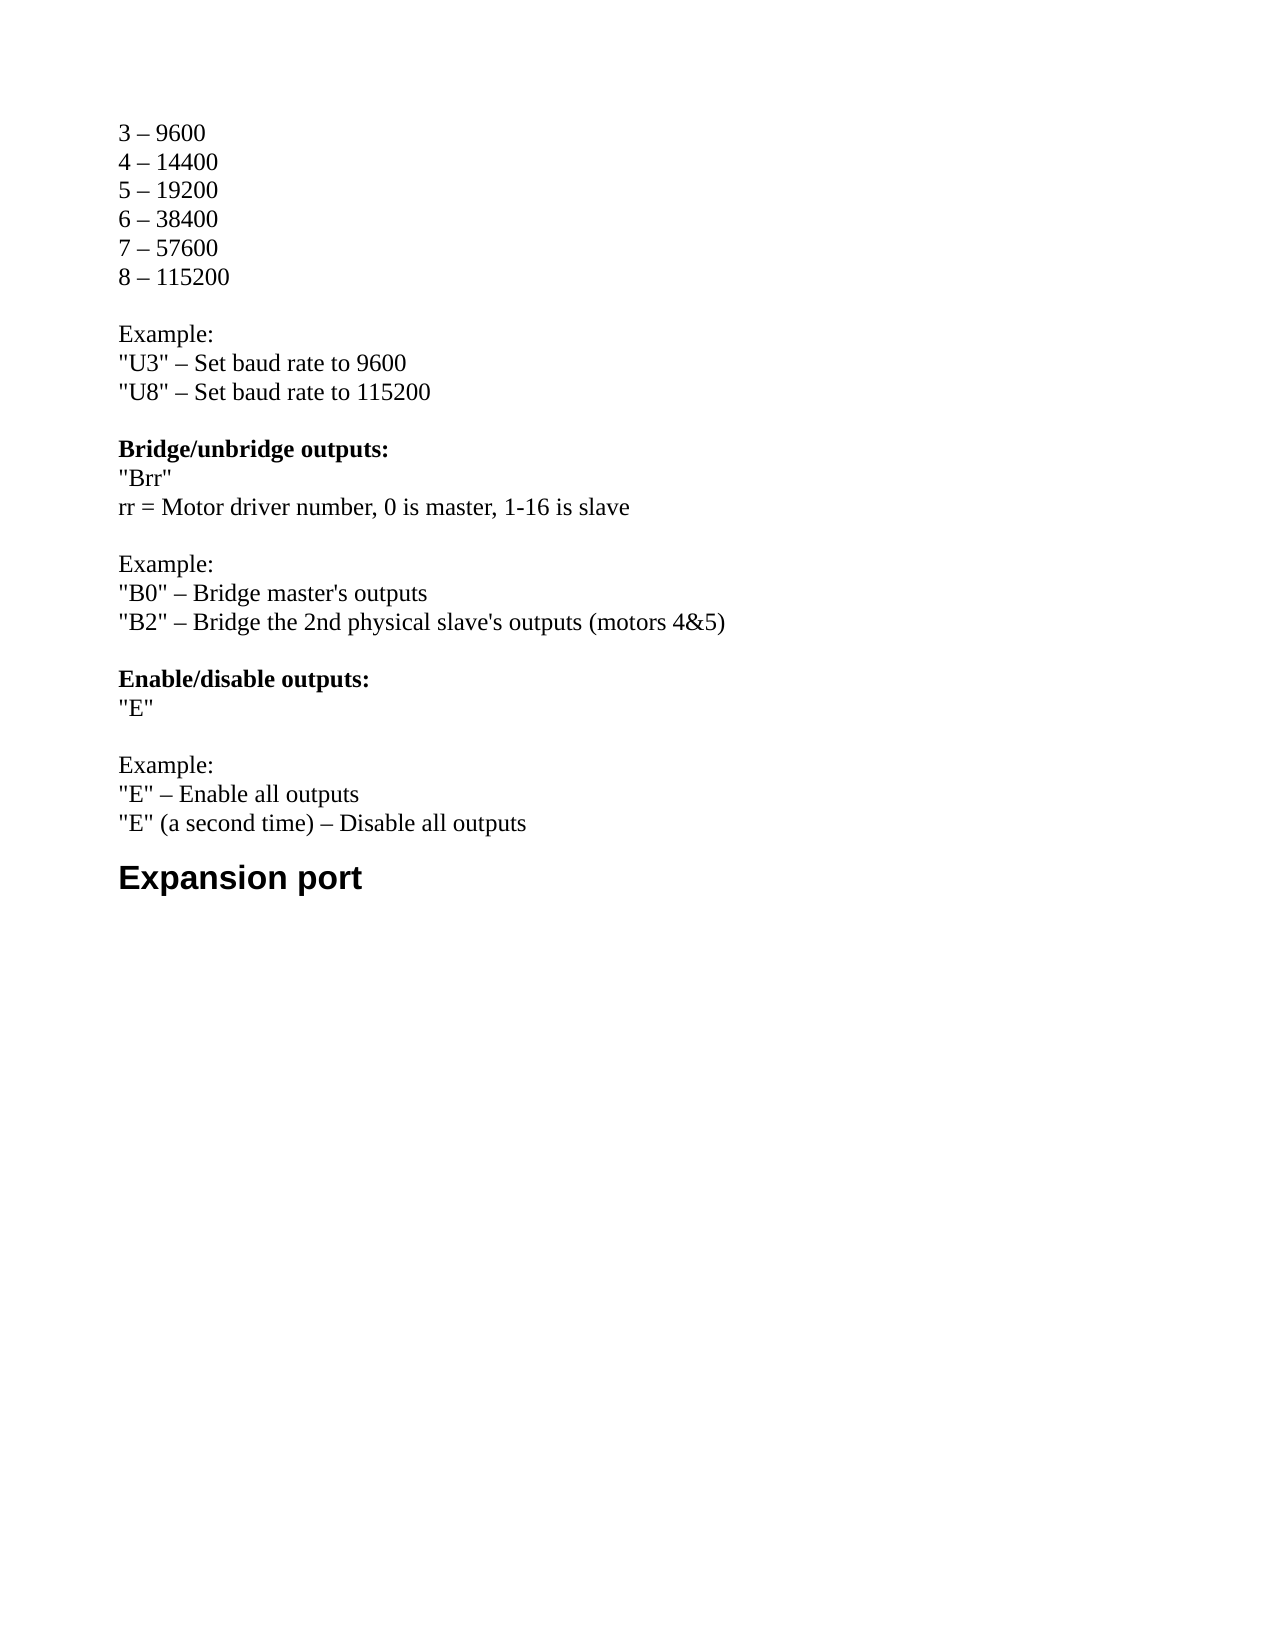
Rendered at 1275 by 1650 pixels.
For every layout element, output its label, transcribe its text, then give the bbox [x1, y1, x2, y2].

text Example: [118, 549, 1157, 578]
text rr = Motor driver number, 0 is master, 1-16 is slave [118, 492, 1157, 521]
text 3 – 9600 [118, 118, 1157, 147]
text 8 – 115200 [118, 262, 1157, 291]
subtitle Expansion port [118, 858, 1157, 896]
text 5 – 19200 [118, 176, 1157, 204]
text "B0" – Bridge master's outputs [118, 578, 1157, 607]
text 4 – 14400 [118, 147, 1157, 176]
text 6 – 38400 [118, 204, 1157, 233]
text Bridge/unbridge outputs: [118, 434, 1157, 463]
text "B2" – Bridge the 2nd physical slave's outputs (motors 4&5) [118, 607, 1157, 636]
text "E" [118, 693, 1157, 722]
text Example: [118, 319, 1157, 348]
text "Brr" [118, 463, 1157, 492]
text Enable/disable outputs: [118, 664, 1157, 693]
text 7 – 57600 [118, 233, 1157, 262]
text Example: [118, 751, 1157, 779]
text "U3" – Set baud rate to 9600 [118, 348, 1157, 377]
text "U8" – Set baud rate to 115200 [118, 377, 1157, 406]
text "E" (a second time) – Disable all outputs [118, 808, 1157, 837]
text "E" – Enable all outputs [118, 779, 1157, 808]
